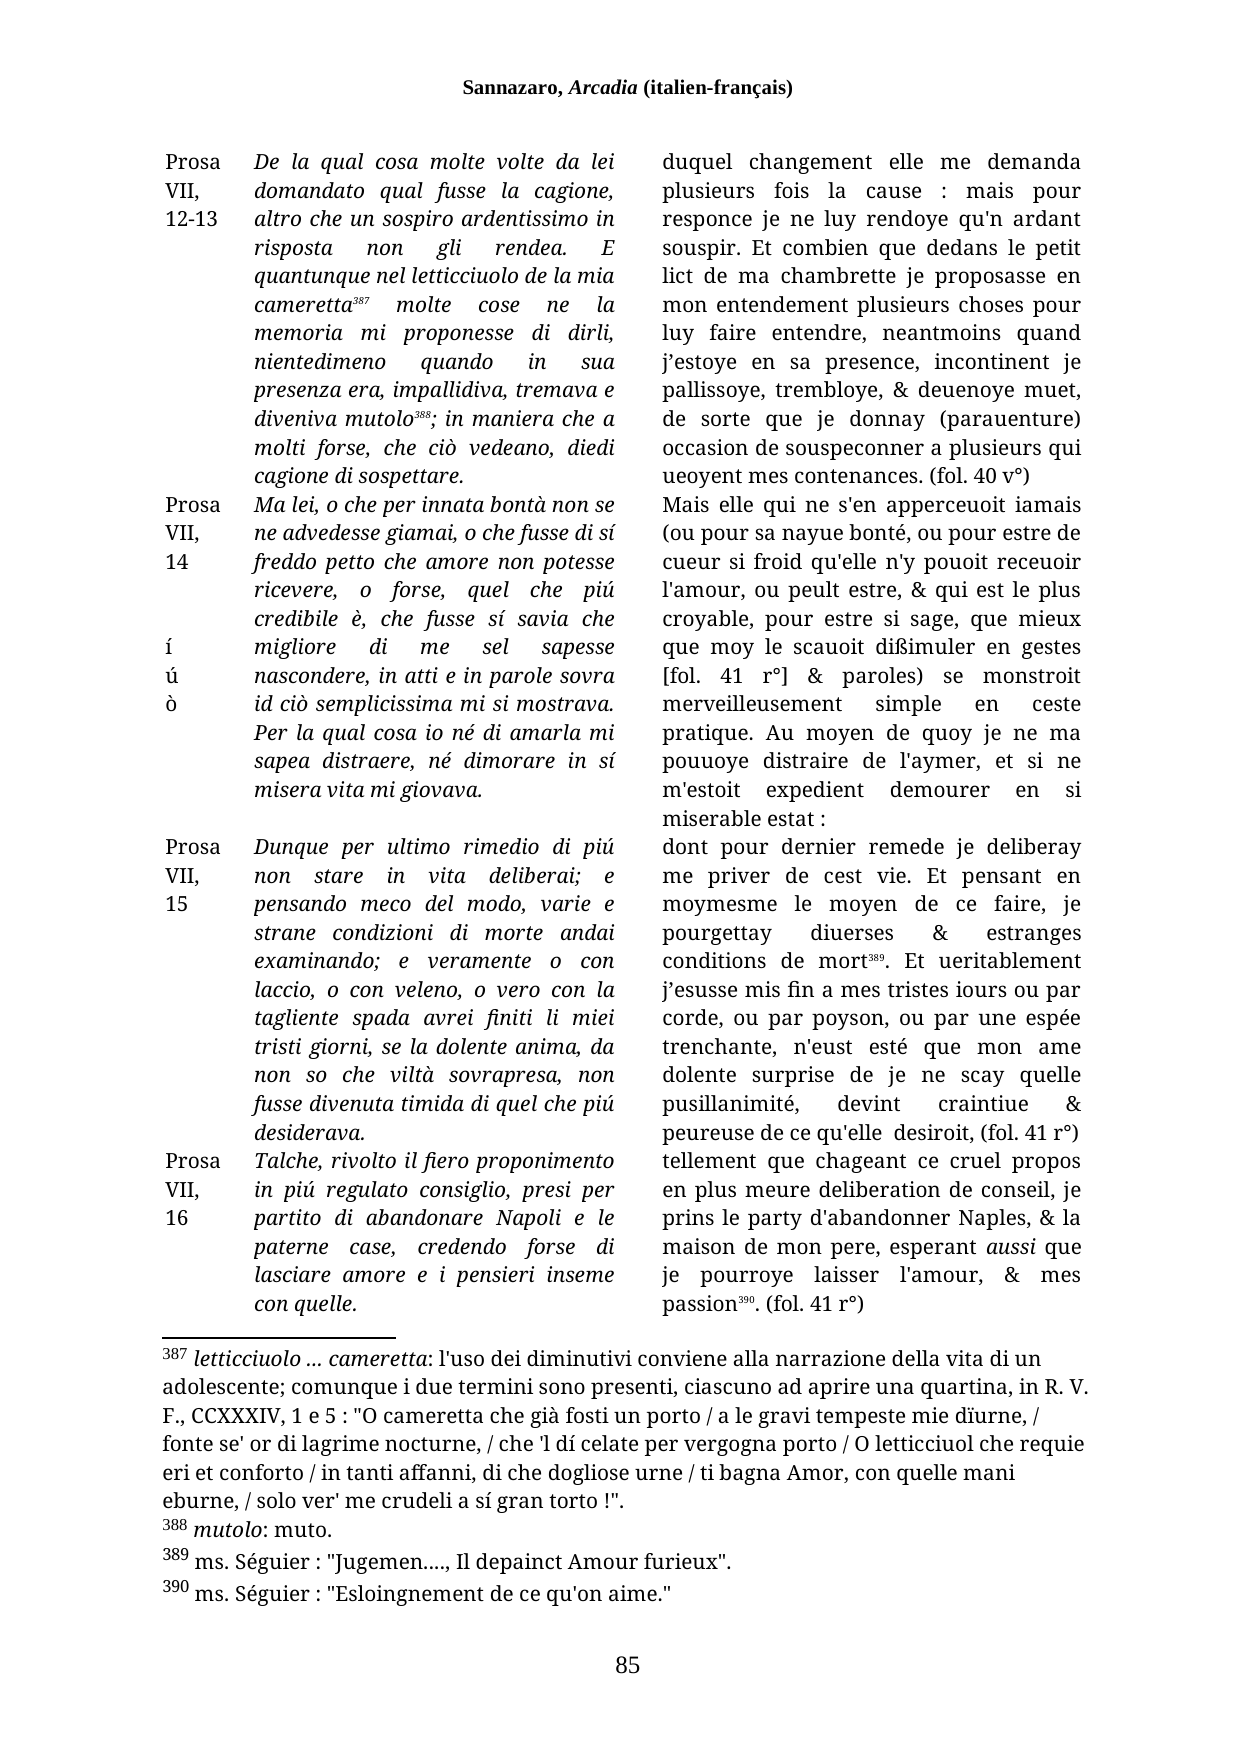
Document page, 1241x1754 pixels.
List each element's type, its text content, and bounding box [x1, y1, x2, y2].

table_cell Prosa VII, 16 [158, 1146, 232, 1317]
table_cell dont pour dernier remede je deliberay me priver de cest vie. Et pensant en moymesme le moyen de ce faire, je pourgettay diuerses & estranges conditions de mort. Et ueritablement j’esusse mis fin a mes tristes iours ou par corde, ou par poyson, ou par une espée trenchante, n'eust esté que mon ame dolente surprise de je ne scay quelle pusillanimité, devint craintiue & peureuse de ce qu'elle desiroit, (fol. 41 r°) [640, 832, 1104, 1146]
table_cell Prosa VII, 15 [158, 832, 232, 1146]
table_cell De la qual cosa molte volte da lei domandato qual fusse la cagione, altro che un sospiro ardentissimo in risposta non gli rendea. E quantunque nel letticciuolo de la mia cameretta molte cose ne la memoria mi proponesse di dirli, nientedimeno quando in sua presenza era, impallidiva, tremava e diveniva mutolo; in maniera che a molti forse, che ciò vedeano, diedi cagione di sospettare. [232, 147, 640, 489]
table_cell Prosa VII, 14 í ú ò [158, 490, 232, 832]
table_cell Prosa VII, 12-13 [158, 147, 232, 489]
table_cell Talche, rivolto il fiero proponimento in piú regulato consiglio, presi per partito di abandonare Napoli e le paterne case, credendo forse di lasciare amore e i pensieri inseme con quelle. [232, 1146, 640, 1317]
table_cell duquel changement elle me demanda plusieurs fois la cause : mais pour responce je ne luy rendoye qu'n ardant souspir. Et combien que dedans le petit lict de ma chambrette je proposasse en mon entendement plusieurs choses pour luy faire entendre, neantmoins quand j’estoye en sa presence, incontinent je pallissoye, trembloye, & deuenoye muet, de sorte que je donnay (parauenture) occasion de souspeconner a plusieurs qui ueoyent mes contenances. (fol. 40 v°) [640, 147, 1104, 489]
table_cell Mais elle qui ne s'en apperceuoit iamais (ou pour sa nayue bonté, ou pour estre de cueur si froid qu'elle n'y pouoit receuoir l'amour, ou peult estre, & qui est le plus croyable, pour estre si sage, que mieux que moy le scauoit dißimuler en gestes [fol. 41 r°] & paroles) se monstroit merveilleusement simple en ceste pratique. Au moyen de quoy je ne ma pouuoye distraire de l'aymer, et si ne m'estoit expedient demourer en si miserable estat : [640, 490, 1104, 832]
table_cell tellement que chageant ce cruel propos en plus meure deliberation de conseil, je prins le party d'abandonner Naples, & la maison de mon pere, esperant aussi que je pourroye laisser l'amour, & mes passion. (fol. 41 r°) [640, 1146, 1104, 1317]
table_cell Dunque per ultimo rimedio di piú non stare in vita deliberai; e pensando meco del modo, varie e strane condizioni di morte andai examinando; e veramente o con laccio, o con veleno, o vero con la tagliente spada avrei finiti li miei tristi giorni, se la dolente anima, da non so che viltà sovrapresa, non fusse divenuta timida di quel che piú desiderava. [232, 832, 640, 1146]
table_cell Ma lei, o che per innata bontà non se ne advedesse giamai, o che fusse di sí freddo petto che amore non potesse ricevere, o forse, quel che piú credibile è, che fusse sí savia che migliore di me sel sapesse nascondere, in atti e in parole sovra id ciò semplicissima mi si mostrava. Per la qual cosa io né di amarla mi sapea distraere, né dimorare in sí misera vita mi giovava. [232, 490, 640, 832]
